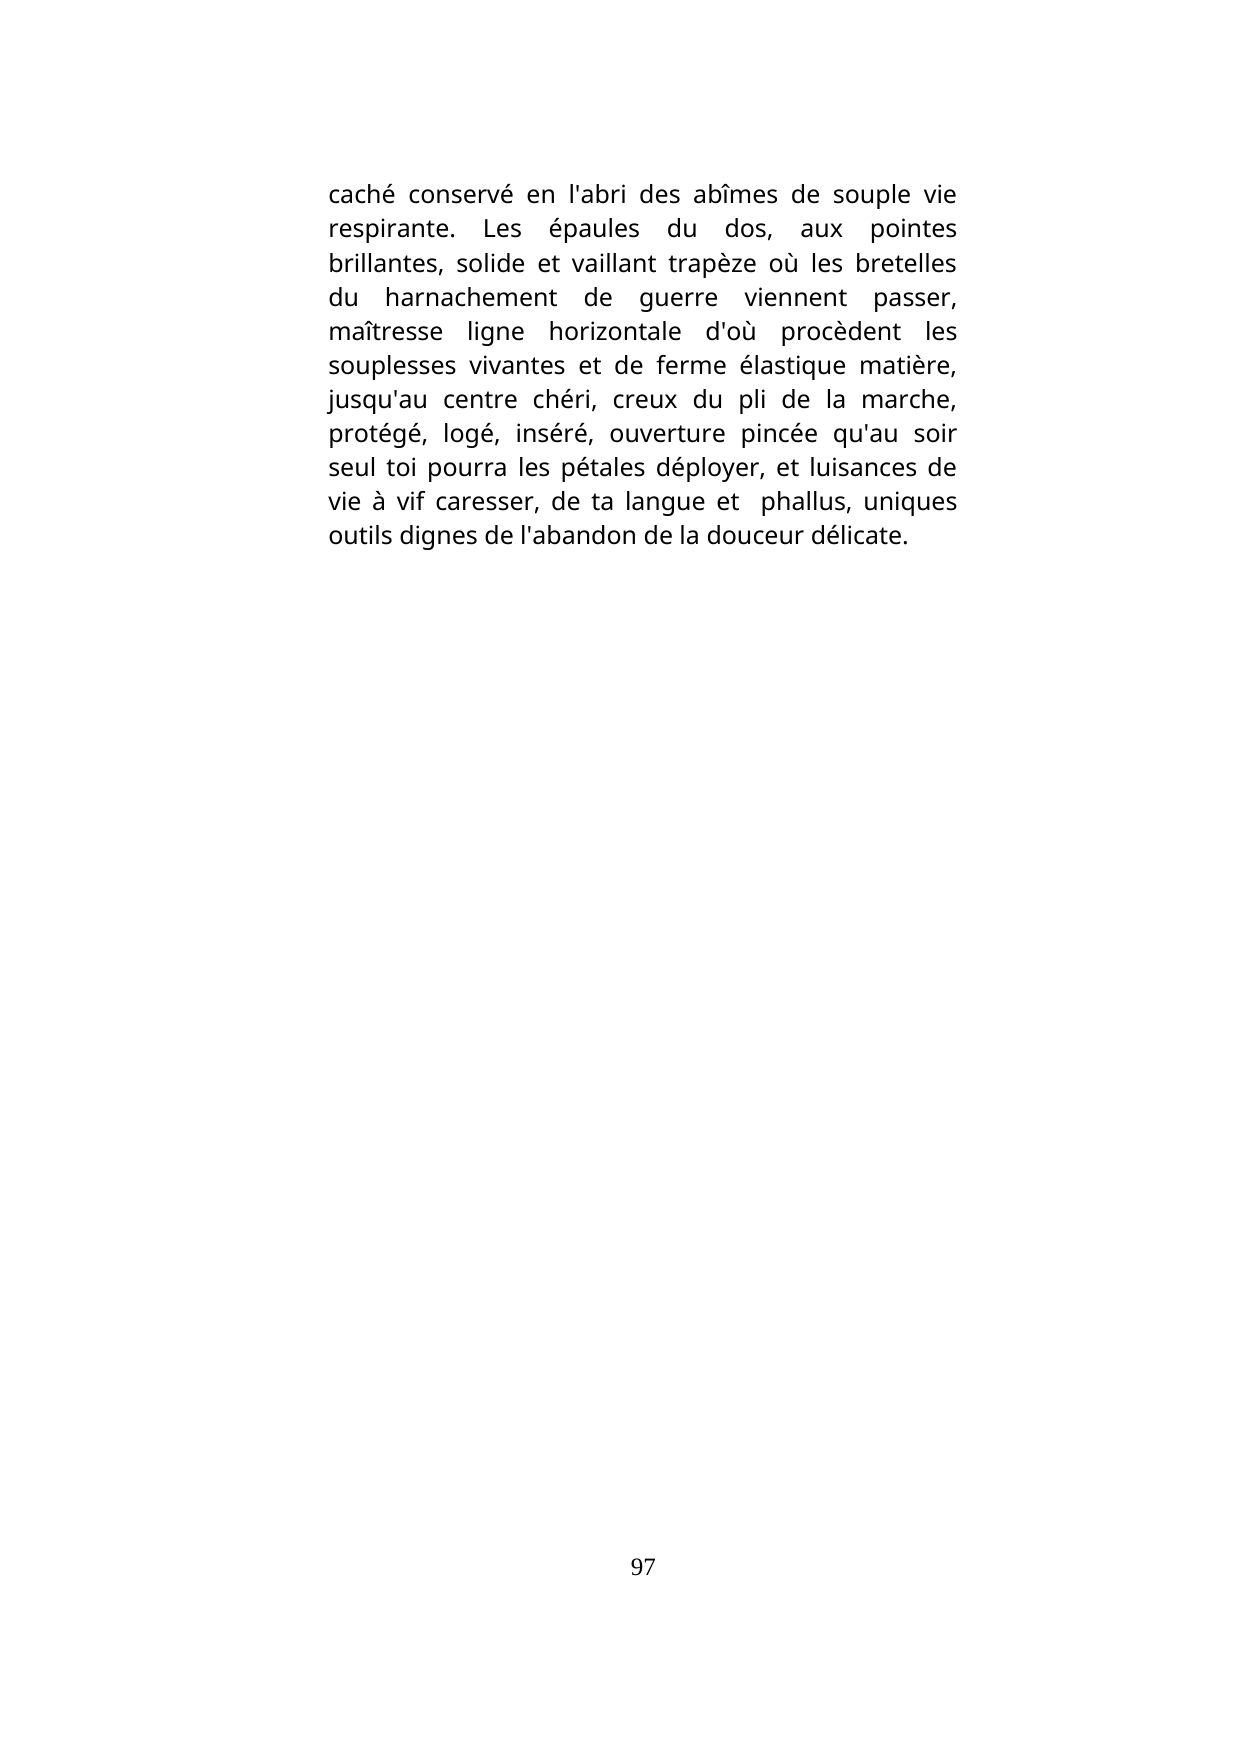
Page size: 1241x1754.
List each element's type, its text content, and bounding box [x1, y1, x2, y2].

text caché conservé en l'abri des abîmes de souple vie respirante. Les épaules du dos, aux pointes brillantes, solide et vaillant trapèze où les bretelles du harnachement de guerre viennent passer, maîtresse ligne horizontale d'où procèdent les souplesses vivantes et de ferme élastique matière, jusqu'au centre chéri, creux du pli de la marche, protégé, logé, inséré, ouverture pincée qu'au soir seul toi pourra les pétales déployer, et luisances de vie à vif caresser, de ta langue et phallus, uniques outils dignes de l'abandon de la douceur délicate. [328, 177, 958, 552]
